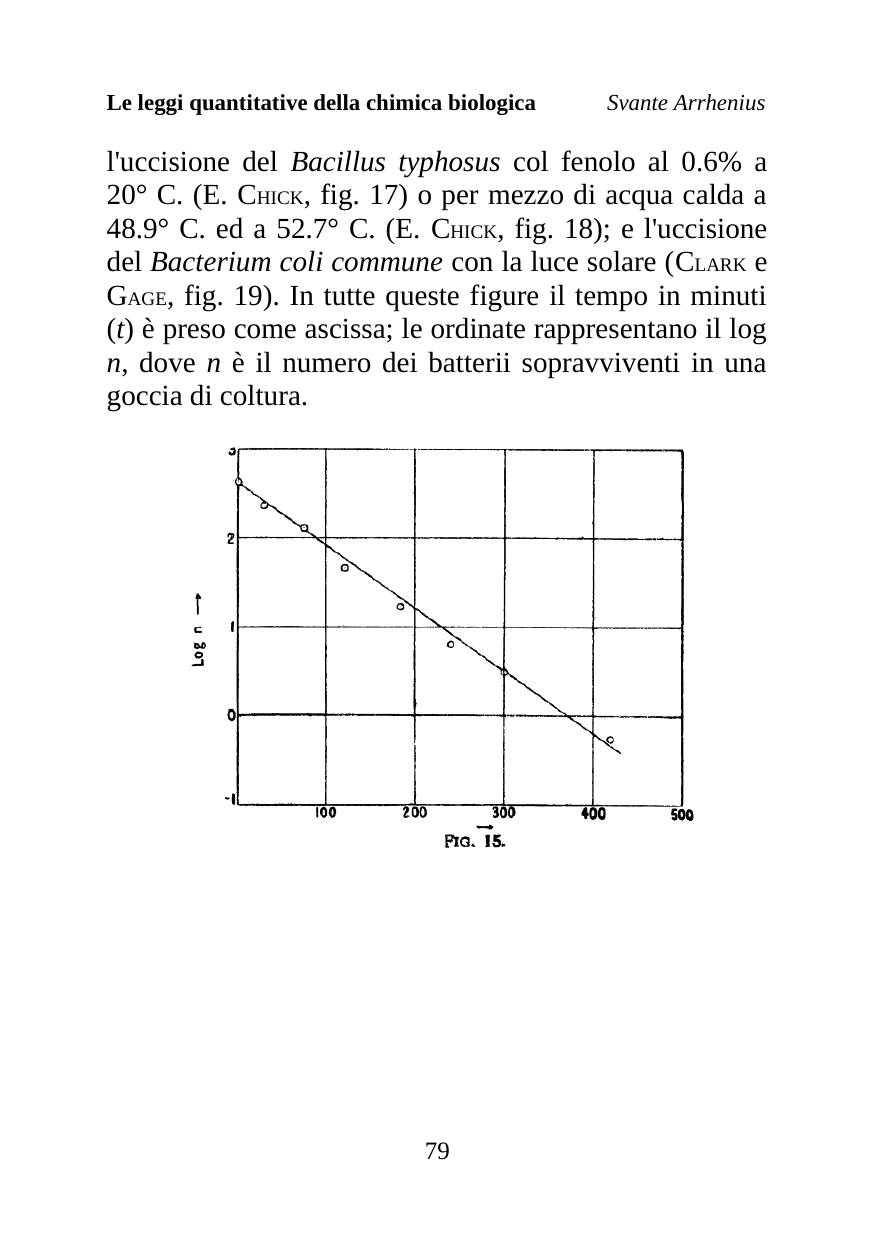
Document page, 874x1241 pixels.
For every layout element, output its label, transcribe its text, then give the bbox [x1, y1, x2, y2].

text l'uccisione del Bacillus typhosus col fenolo al 0.6% a 20° C. (E. Chick, fig. 17) o per mezzo di acqua calda a 48.9° C. ed a 52.7° C. (E. Chick, fig. 18); e l'uccisione del Bacterium coli commune con la luce solare (Clark e Gage, fig. 19). In tutte queste figure il tempo in minuti (t) è preso come ascissa; le ordinate rappresentano il log n, dove n è il numero dei batterii sopravviventi in una goccia di coltura. [106, 144, 768, 412]
picture [164, 421, 710, 853]
